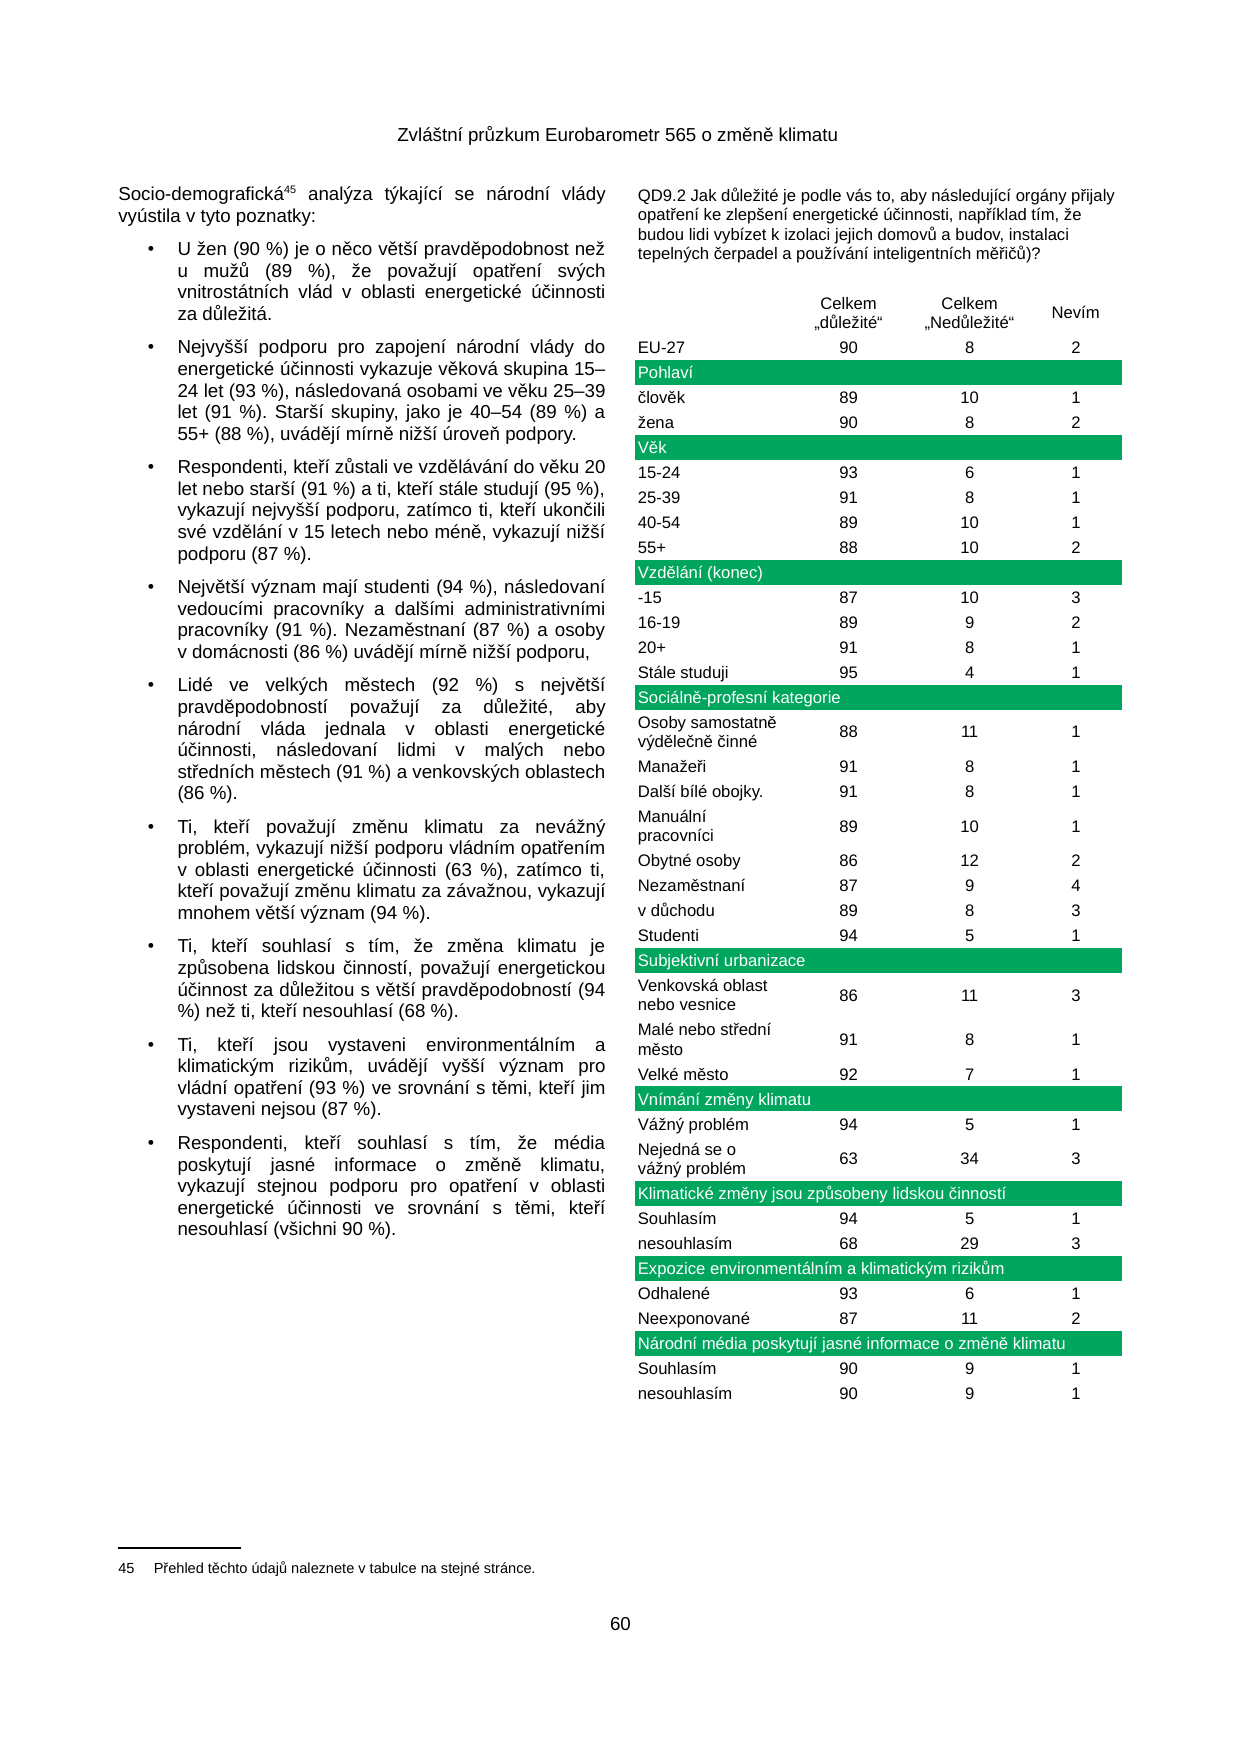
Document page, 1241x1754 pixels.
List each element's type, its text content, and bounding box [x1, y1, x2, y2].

table_cell 87 [787, 585, 910, 610]
list Respondenti, kteří souhlasí s tím, že média poskytují jasné informace o změně klimatu, vykazují stejnou podporu pro opatření v oblasti energetické účinnosti ve srovnání s těmi, kteří nesouhlasí (všichni 90 %). [148, 1132, 605, 1239]
table_cell 90 [787, 1356, 910, 1381]
table_cell 34 [910, 1136, 1029, 1181]
table_cell 1 [1029, 710, 1122, 754]
table_cell 88 [787, 535, 910, 560]
table_cell 2 [1029, 335, 1122, 360]
table_cell 4 [1029, 873, 1122, 898]
table_cell 8 [910, 485, 1029, 510]
table_cell 1 [1029, 923, 1122, 948]
table_cell [1029, 266, 1122, 291]
table_cell 8 [910, 1017, 1029, 1061]
list U žen (90 %) je o něco větší pravděpodobnost než u mužů (89 %), že považují opatření svých vnitrostátních vlád v oblasti energetické účinnosti za důležitá. [148, 238, 605, 324]
table_cell 89 [787, 804, 910, 848]
table_cell 2 [1029, 610, 1122, 635]
table_cell 40-54 [635, 510, 787, 535]
table_cell 86 [787, 973, 910, 1017]
table_cell 1 [1029, 510, 1122, 535]
table_cell 20+ [635, 635, 787, 660]
table_cell Manuální pracovníci [635, 804, 787, 848]
table_cell 1 [1029, 635, 1122, 660]
table_cell 8 [910, 779, 1029, 804]
table_cell 63 [787, 1136, 910, 1181]
table_cell 1 [1029, 1381, 1122, 1406]
table_cell 5 [910, 1111, 1029, 1136]
table_cell 1 [1029, 1111, 1122, 1136]
table_cell 5 [910, 923, 1029, 948]
table_cell Odhalené [635, 1281, 787, 1306]
table_cell Další bílé obojky. [635, 779, 787, 804]
table_cell 29 [910, 1231, 1029, 1256]
table_cell 91 [787, 635, 910, 660]
table_cell 6 [910, 460, 1029, 485]
table_cell Nejedná se o vážný problém [635, 1136, 787, 1181]
table_cell 1 [1029, 804, 1122, 848]
table_cell Celkem „Nedůležité“ [910, 291, 1029, 335]
table_cell 9 [910, 1381, 1029, 1406]
table_cell 11 [910, 710, 1029, 754]
table_cell Osoby samostatně výdělečně činné [635, 710, 787, 754]
table_cell [635, 291, 787, 335]
table_cell 8 [910, 898, 1029, 923]
table_cell 90 [787, 410, 910, 435]
table_cell [787, 266, 910, 291]
list Ti, kteří souhlasí s tím, že změna klimatu je způsobena lidskou činností, považují energetickou účinnost za důležitou s větší pravděpodobností (94 %) než ti, kteří nesouhlasí (68 %). [148, 935, 605, 1022]
table_cell Manažeři [635, 754, 787, 779]
table_cell v důchodu [635, 898, 787, 923]
table_cell 2 [1029, 535, 1122, 560]
table_cell 8 [910, 335, 1029, 360]
table_cell 90 [787, 1381, 910, 1406]
table_cell nesouhlasím [635, 1231, 787, 1256]
text Socio-demografická analýza týkající se národní vlády vyústila v tyto poznatky: [118, 183, 605, 226]
table_cell 89 [787, 898, 910, 923]
table_cell 9 [910, 610, 1029, 635]
list Lidé ve velkých městech (92 %) s největší pravděpodobností považují za důležité, aby národní vláda jednala v oblasti energetické účinnosti, následovaní lidmi v malých nebo středních městech (91 %) a venkovských oblastech (86 %). [148, 674, 605, 803]
table_cell 16-19 [635, 610, 787, 635]
list Respondenti, kteří zůstali ve vzdělávání do věku 20 let nebo starší (91 %) a ti, kteří stále studují (95 %), vykazují nejvyšší podporu, zatímco ti, kteří ukončili své vzdělání v 15 letech nebo méně, vykazují nižší podporu (87 %). [148, 456, 605, 564]
table_cell 1 [1029, 485, 1122, 510]
table_cell Expozice environmentálním a klimatickým rizikům [635, 1256, 1122, 1281]
table_cell 88 [787, 710, 910, 754]
table_cell 9 [910, 873, 1029, 898]
table_cell 9 [910, 1356, 1029, 1381]
table_cell Souhlasím [635, 1206, 787, 1231]
table_cell 5 [910, 1206, 1029, 1231]
table_cell 10 [910, 585, 1029, 610]
table_cell 94 [787, 1111, 910, 1136]
table_cell 91 [787, 754, 910, 779]
table_cell Obytné osoby [635, 848, 787, 873]
table_cell Vážný problém [635, 1111, 787, 1136]
table_cell 10 [910, 385, 1029, 410]
table_cell Vzdělání (konec) [635, 560, 1122, 585]
table_cell 87 [787, 1306, 910, 1331]
list Největší význam mají studenti (94 %), následovaní vedoucími pracovníky a dalšími administrativními pracovníky (91 %). Nezaměstnaní (87 %) a osoby v domácnosti (86 %) uvádějí mírně nižší podporu, [148, 576, 605, 662]
table_cell 3 [1029, 1231, 1122, 1256]
table_cell 93 [787, 460, 910, 485]
table_cell 87 [787, 873, 910, 898]
table_cell 10 [910, 535, 1029, 560]
table_cell 11 [910, 1306, 1029, 1331]
table_cell Národní média poskytují jasné informace o změně klimatu [635, 1331, 1122, 1356]
table_cell 1 [1029, 779, 1122, 804]
table_cell 3 [1029, 585, 1122, 610]
table_cell Věk [635, 435, 1122, 460]
table_cell 1 [1029, 385, 1122, 410]
table_cell 89 [787, 510, 910, 535]
table_cell 1 [1029, 660, 1122, 685]
list Nejvyšší podporu pro zapojení národní vlády do energetické účinnosti vykazuje věková skupina 15–24 let (93 %), následovaná osobami ve věku 25–39 let (91 %). Starší skupiny, jako je 40–54 (89 %) a 55+ (88 %), uvádějí mírně nižší úroveň podpory. [148, 336, 605, 444]
table_cell nesouhlasím [635, 1381, 787, 1406]
table_cell Klimatické změny jsou způsobeny lidskou činností [635, 1181, 1122, 1206]
table_cell 89 [787, 610, 910, 635]
table_cell Venkovská oblast nebo vesnice [635, 973, 787, 1017]
table_cell 86 [787, 848, 910, 873]
table_cell 92 [787, 1061, 910, 1086]
table_cell 3 [1029, 973, 1122, 1017]
table_cell 1 [1029, 1206, 1122, 1231]
table_cell žena [635, 410, 787, 435]
table_cell Studenti [635, 923, 787, 948]
table_cell 2 [1029, 1306, 1122, 1331]
table_cell 94 [787, 1206, 910, 1231]
table_cell [635, 266, 787, 291]
table_cell [910, 266, 1029, 291]
table_cell 1 [1029, 1017, 1122, 1061]
table_cell 93 [787, 1281, 910, 1306]
table_cell 4 [910, 660, 1029, 685]
table_cell Souhlasím [635, 1356, 787, 1381]
table_cell 8 [910, 635, 1029, 660]
table_cell 11 [910, 973, 1029, 1017]
table_cell Velké město [635, 1061, 787, 1086]
table_cell 91 [787, 1017, 910, 1061]
table_cell 1 [1029, 1356, 1122, 1381]
table_cell 94 [787, 923, 910, 948]
table_cell 1 [1029, 754, 1122, 779]
table_cell 3 [1029, 1136, 1122, 1181]
table_cell 25-39 [635, 485, 787, 510]
table_cell Stále studuji [635, 660, 787, 685]
table_cell 55+ [635, 535, 787, 560]
table_header QD9.2 Jak důležité je podle vás to, aby následující orgány přijaly opatření ke zlepšení energetické účinnosti, například tím, že budou lidi vybízet k izolaci jejich domovů a budov, instalaci tepelných čerpadel a používání inteligentních měřičů)? [635, 183, 1122, 266]
table_cell člověk [635, 385, 787, 410]
table_cell Nevím [1029, 291, 1122, 335]
table_cell 3 [1029, 898, 1122, 923]
table_cell 1 [1029, 1061, 1122, 1086]
table_cell 2 [1029, 848, 1122, 873]
list Ti, kteří považují změnu klimatu za nevážný problém, vykazují nižší podporu vládním opatřením v oblasti energetické účinnosti (63 %), zatímco ti, kteří považují změnu klimatu za závažnou, vykazují mnohem větší význam (94 %). [148, 815, 605, 923]
table_cell 2 [1029, 410, 1122, 435]
table_cell 68 [787, 1231, 910, 1256]
list Ti, kteří jsou vystaveni environmentálním a klimatickým rizikům, uvádějí vyšší význam pro vládní opatření (93 %) ve srovnání s těmi, kteří jim vystaveni nejsou (87 %). [148, 1033, 605, 1120]
table_cell Pohlaví [635, 360, 1122, 385]
table_cell 95 [787, 660, 910, 685]
table_cell 7 [910, 1061, 1029, 1086]
table_cell Vnímání změny klimatu [635, 1086, 1122, 1111]
table_cell Nezaměstnaní [635, 873, 787, 898]
table_cell 8 [910, 754, 1029, 779]
table_cell 15-24 [635, 460, 787, 485]
table_cell Neexponované [635, 1306, 787, 1331]
table_cell Malé nebo střední město [635, 1017, 787, 1061]
table_cell 8 [910, 410, 1029, 435]
table_cell Celkem „důležité“ [787, 291, 910, 335]
table_cell 12 [910, 848, 1029, 873]
table_cell EU-27 [635, 335, 787, 360]
table_cell 10 [910, 510, 1029, 535]
table_cell Sociálně-profesní kategorie [635, 685, 1122, 710]
table_cell 1 [1029, 460, 1122, 485]
table_cell Subjektivní urbanizace [635, 948, 1122, 973]
table_cell 89 [787, 385, 910, 410]
table_cell 91 [787, 779, 910, 804]
table_cell 6 [910, 1281, 1029, 1306]
table_cell 90 [787, 335, 910, 360]
text Přehled těchto údajů naleznete v tabulce na stejné stránce. [118, 1560, 605, 1577]
table_cell 1 [1029, 1281, 1122, 1306]
table_cell 91 [787, 485, 910, 510]
table_cell 10 [910, 804, 1029, 848]
table_cell -15 [635, 585, 787, 610]
